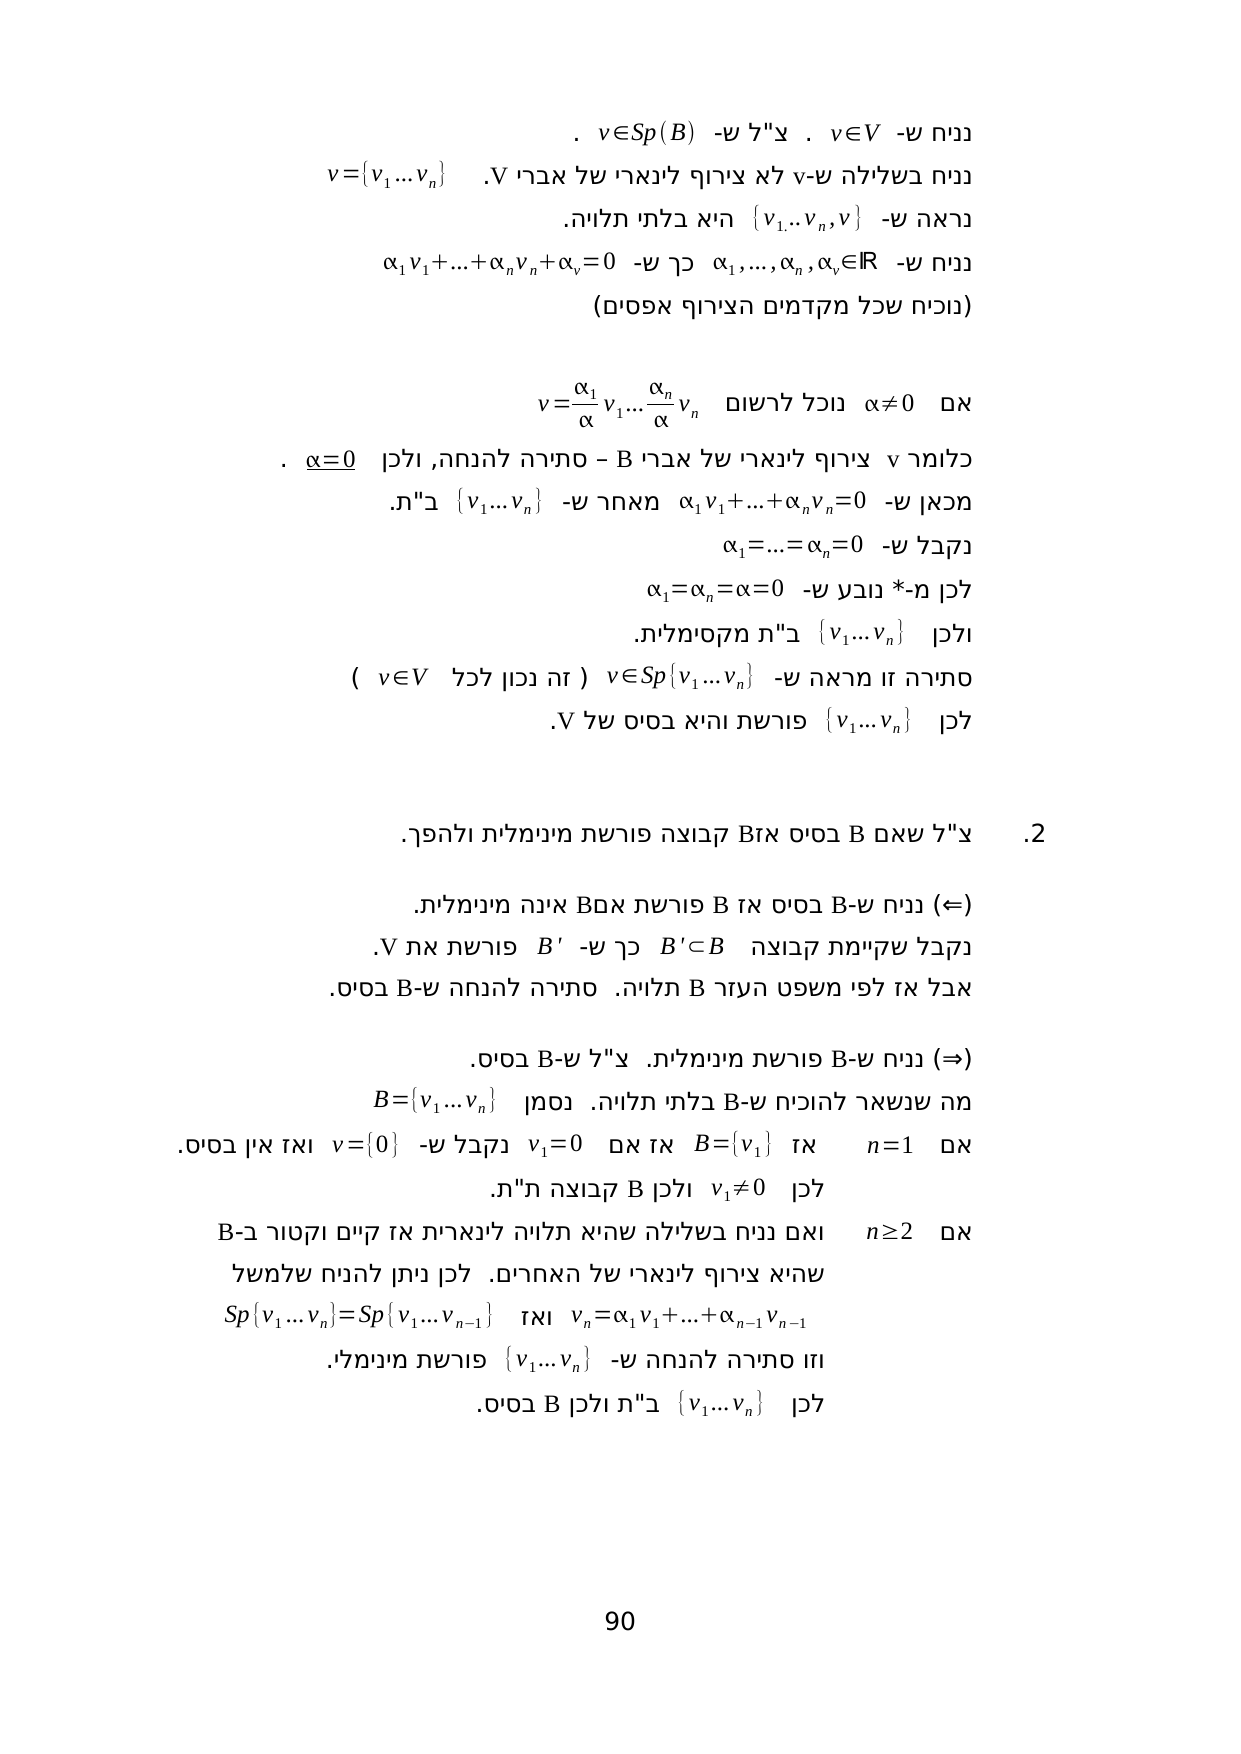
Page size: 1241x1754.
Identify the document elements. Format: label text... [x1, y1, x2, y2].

list אם נוכל לרשום [118, 374, 1046, 432]
list (⇐) נניח ש-B בסיס אז B פורשת אםB אינה מינימלית. [118, 890, 1046, 919]
list נניח ש-. צ"ל ש-. [118, 118, 1046, 147]
list לכן ב"ת ולכן B בסיס. [118, 1388, 1046, 1420]
list לכן פורשת והיא בסיס של V. [118, 706, 1046, 766]
list אם אזאז אם נקבל ש-ואז אין בסיס. [118, 1129, 1046, 1161]
list נניח בשלילה ש-v לא צירוף לינארי של אברי V. [118, 160, 1046, 191]
list מה שנשאר להוכיח ש-B בלתי תלויה. נסמן [118, 1086, 1046, 1117]
list מכאן ש-מאחר ש-ב"ת. [118, 486, 1046, 518]
list ולכן ב"ת מקסימלית. [118, 618, 1046, 649]
list כלומר v צירוף לינארי של אברי B – סתירה להנחה, ולכן . [118, 444, 1046, 474]
list אבל אז לפי משפט העזר B תלויה. סתירה להנחה ש-B בסיס. [118, 973, 1046, 1031]
list וזו סתירה להנחה ש-פורשת מינימלי. [118, 1344, 1046, 1376]
list לכן ולכן B קבוצה ת"ת. [118, 1173, 1046, 1205]
list נניח ש-כך ש- [118, 247, 1046, 279]
list (נוכיח שכל מקדמים הצירוף אפסים) [118, 291, 1046, 321]
list שהיא צירוף לינארי של האחרים. לכן ניתן להניח שלמשל [118, 1259, 1046, 1288]
list לכן מ-* נובע ש- [118, 574, 1046, 605]
list נקבל שקיימת קבוצה כך ש-פורשת את V. [118, 932, 1046, 961]
list (⇒) נניח ש-B פורשת מינימלית. צ"ל ש-B בסיס. [118, 1044, 1046, 1073]
list ואז [118, 1301, 1046, 1332]
list צ"ל שאם B בסיס אזB קבוצה פורשת מינימלית ולהפך. [118, 819, 1046, 877]
list אם ואם נניח בשלילה שהיא תלויה לינארית אז קיים וקטור ב-B [118, 1217, 1046, 1247]
list סתירה זו מראה ש-( זה נכון לכל ) [118, 662, 1046, 693]
list נראה ש-היא בלתי תלויה. [118, 204, 1046, 235]
list נקבל ש- [118, 530, 1046, 561]
